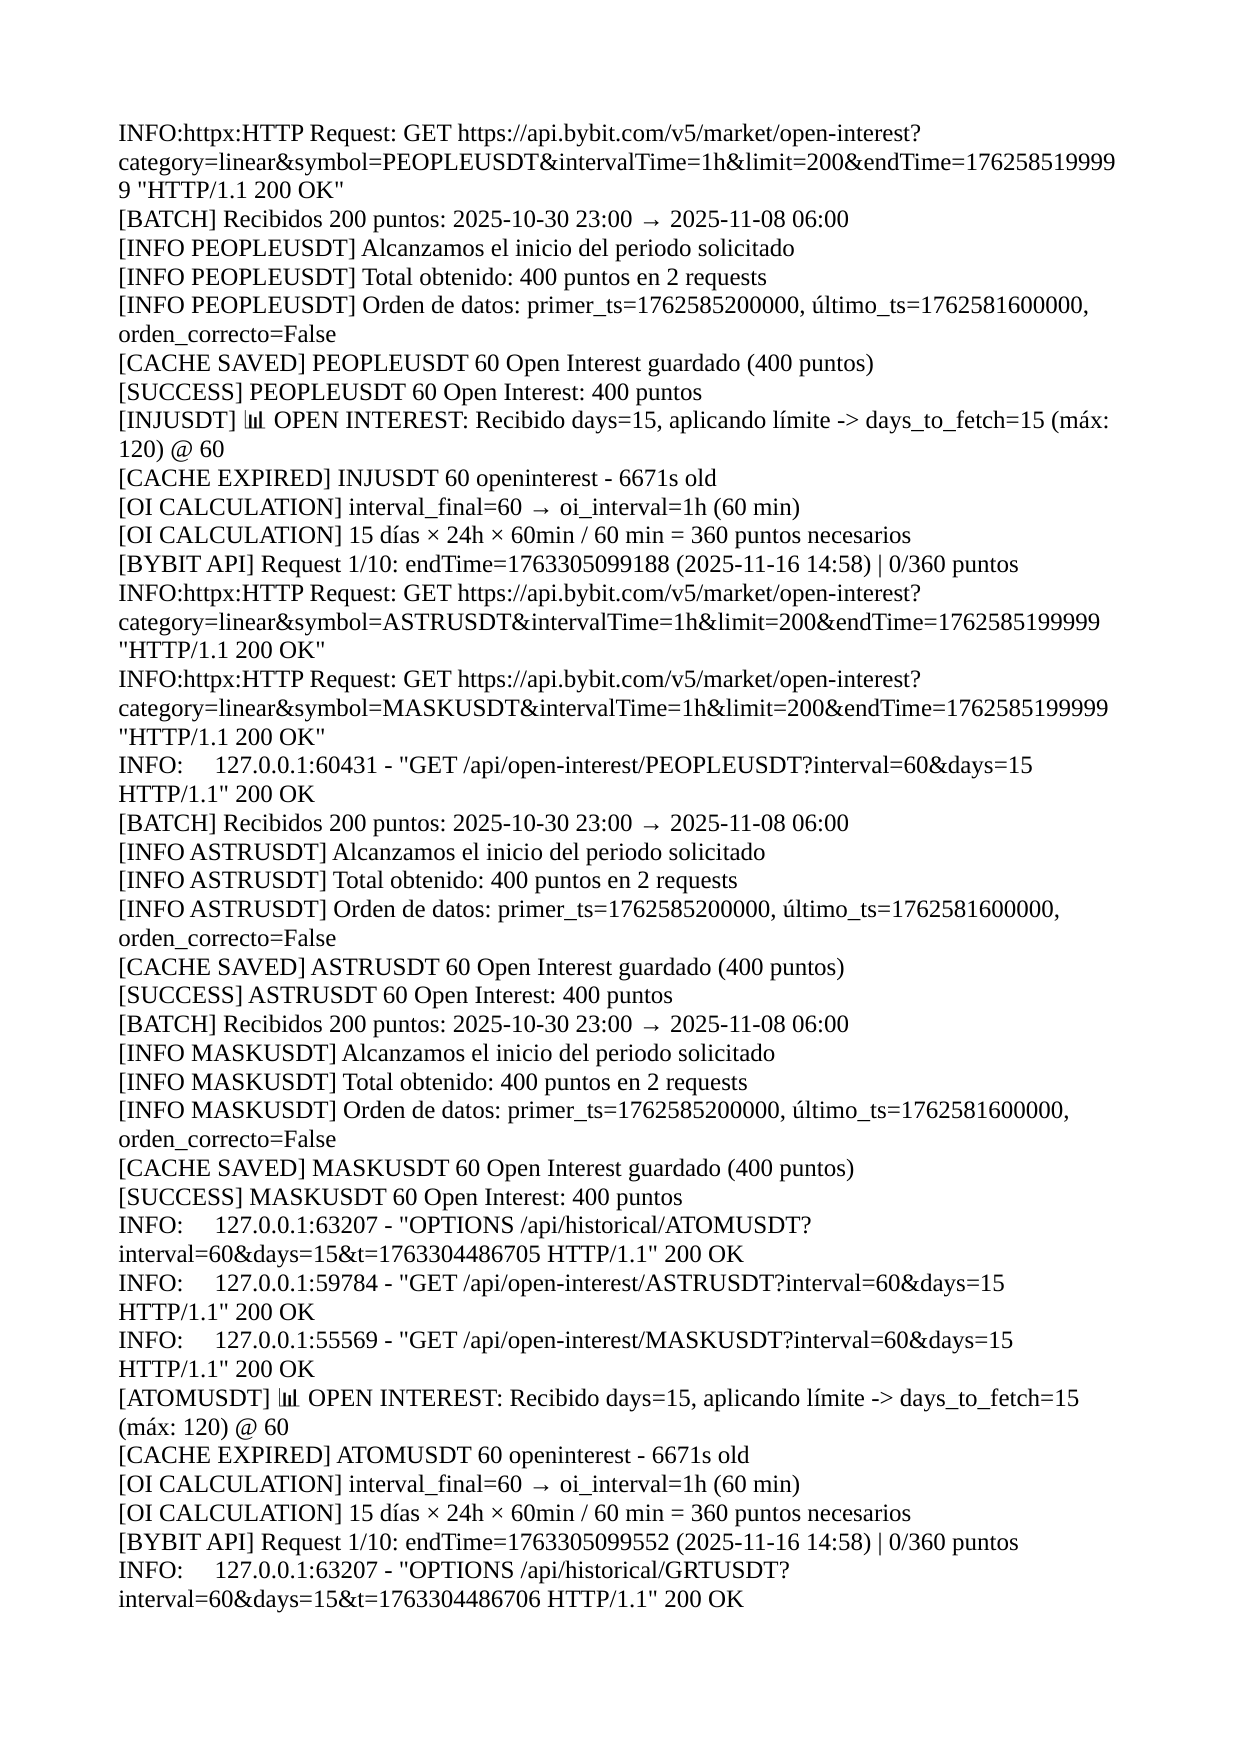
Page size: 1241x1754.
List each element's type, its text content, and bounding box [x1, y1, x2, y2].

text [INFO MASKUSDT] Alcanzamos el inicio del periodo solicitado [118, 1038, 1122, 1067]
text [SUCCESS] MASKUSDT 60 Open Interest: 400 puntos [118, 1182, 1122, 1211]
text INFO: 127.0.0.1:60431 - "GET /api/open-interest/PEOPLEUSDT?interval=60&days=15 HTTP/1.1" 200 OK [118, 751, 1122, 808]
text [CACHE EXPIRED] ATOMUSDT 60 openinterest - 6671s old [118, 1441, 1122, 1469]
text [BYBIT API] Request 1/10: endTime=1763305099552 (2025-11-16 14:58) | 0/360 puntos [118, 1527, 1122, 1556]
text [CACHE EXPIRED] INJUSDT 60 openinterest - 6671s old [118, 463, 1122, 492]
text [OI CALCULATION] 15 días × 24h × 60min / 60 min = 360 puntos necesarios [118, 521, 1122, 549]
text [SUCCESS] ASTRUSDT 60 Open Interest: 400 puntos [118, 981, 1122, 1009]
text [BYBIT API] Request 1/10: endTime=1763305099188 (2025-11-16 14:58) | 0/360 puntos [118, 549, 1122, 578]
text INFO: 127.0.0.1:59784 - "GET /api/open-interest/ASTRUSDT?interval=60&days=15 HTTP/1.1" 200 OK [118, 1268, 1122, 1326]
text INFO:httpx:HTTP Request: GET https://api.bybit.com/v5/market/open-interest?category=linear&symbol=MASKUSDT&intervalTime=1h&limit=200&endTime=1762585199999 "HTTP/1.1 200 OK" [118, 664, 1122, 751]
text [CACHE SAVED] MASKUSDT 60 Open Interest guardado (400 puntos) [118, 1153, 1122, 1182]
text [INFO PEOPLEUSDT] Alcanzamos el inicio del periodo solicitado [118, 233, 1122, 262]
text [BATCH] Recibidos 200 puntos: 2025-10-30 23:00 → 2025-11-08 06:00 [118, 204, 1122, 233]
text [OI CALCULATION] 15 días × 24h × 60min / 60 min = 360 puntos necesarios [118, 1498, 1122, 1527]
text INFO: 127.0.0.1:55569 - "GET /api/open-interest/MASKUSDT?interval=60&days=15 HTTP/1.1" 200 OK [118, 1326, 1122, 1383]
text [INFO MASKUSDT] Total obtenido: 400 puntos en 2 requests [118, 1067, 1122, 1096]
text [SUCCESS] PEOPLEUSDT 60 Open Interest: 400 puntos [118, 377, 1122, 406]
text [INFO ASTRUSDT] Orden de datos: primer_ts=1762585200000, último_ts=1762581600000, orden_correcto=False [118, 894, 1122, 952]
text [OI CALCULATION] interval_final=60 → oi_interval=1h (60 min) [118, 1469, 1122, 1498]
text [CACHE SAVED] PEOPLEUSDT 60 Open Interest guardado (400 puntos) [118, 348, 1122, 377]
text [ATOMUSDT] 📊 OPEN INTEREST: Recibido days=15, aplicando límite -> days_to_fetch=15 (máx: 120) @ 60 [118, 1383, 1122, 1441]
text INFO:httpx:HTTP Request: GET https://api.bybit.com/v5/market/open-interest?category=linear&symbol=ASTRUSDT&intervalTime=1h&limit=200&endTime=1762585199999 "HTTP/1.1 200 OK" [118, 578, 1122, 664]
text INFO: 127.0.0.1:63207 - "OPTIONS /api/historical/ATOMUSDT?interval=60&days=15&t=1763304486705 HTTP/1.1" 200 OK [118, 1211, 1122, 1268]
text [BATCH] Recibidos 200 puntos: 2025-10-30 23:00 → 2025-11-08 06:00 [118, 808, 1122, 837]
text [BATCH] Recibidos 200 puntos: 2025-10-30 23:00 → 2025-11-08 06:00 [118, 1009, 1122, 1038]
text [OI CALCULATION] interval_final=60 → oi_interval=1h (60 min) [118, 492, 1122, 521]
text [INJUSDT] 📊 OPEN INTEREST: Recibido days=15, aplicando límite -> days_to_fetch=15 (máx: 120) @ 60 [118, 406, 1122, 463]
text [INFO ASTRUSDT] Alcanzamos el inicio del periodo solicitado [118, 837, 1122, 866]
text [CACHE SAVED] ASTRUSDT 60 Open Interest guardado (400 puntos) [118, 952, 1122, 981]
text INFO:httpx:HTTP Request: GET https://api.bybit.com/v5/market/open-interest?category=linear&symbol=PEOPLEUSDT&intervalTime=1h&limit=200&endTime=1762585199999 "HTTP/1.1 200 OK" [118, 118, 1122, 204]
text [INFO PEOPLEUSDT] Total obtenido: 400 puntos en 2 requests [118, 262, 1122, 291]
text [INFO PEOPLEUSDT] Orden de datos: primer_ts=1762585200000, último_ts=1762581600000, orden_correcto=False [118, 291, 1122, 348]
text [INFO ASTRUSDT] Total obtenido: 400 puntos en 2 requests [118, 866, 1122, 894]
text [INFO MASKUSDT] Orden de datos: primer_ts=1762585200000, último_ts=1762581600000, orden_correcto=False [118, 1096, 1122, 1153]
text INFO: 127.0.0.1:63207 - "OPTIONS /api/historical/GRTUSDT?interval=60&days=15&t=1763304486706 HTTP/1.1" 200 OK [118, 1556, 1122, 1613]
